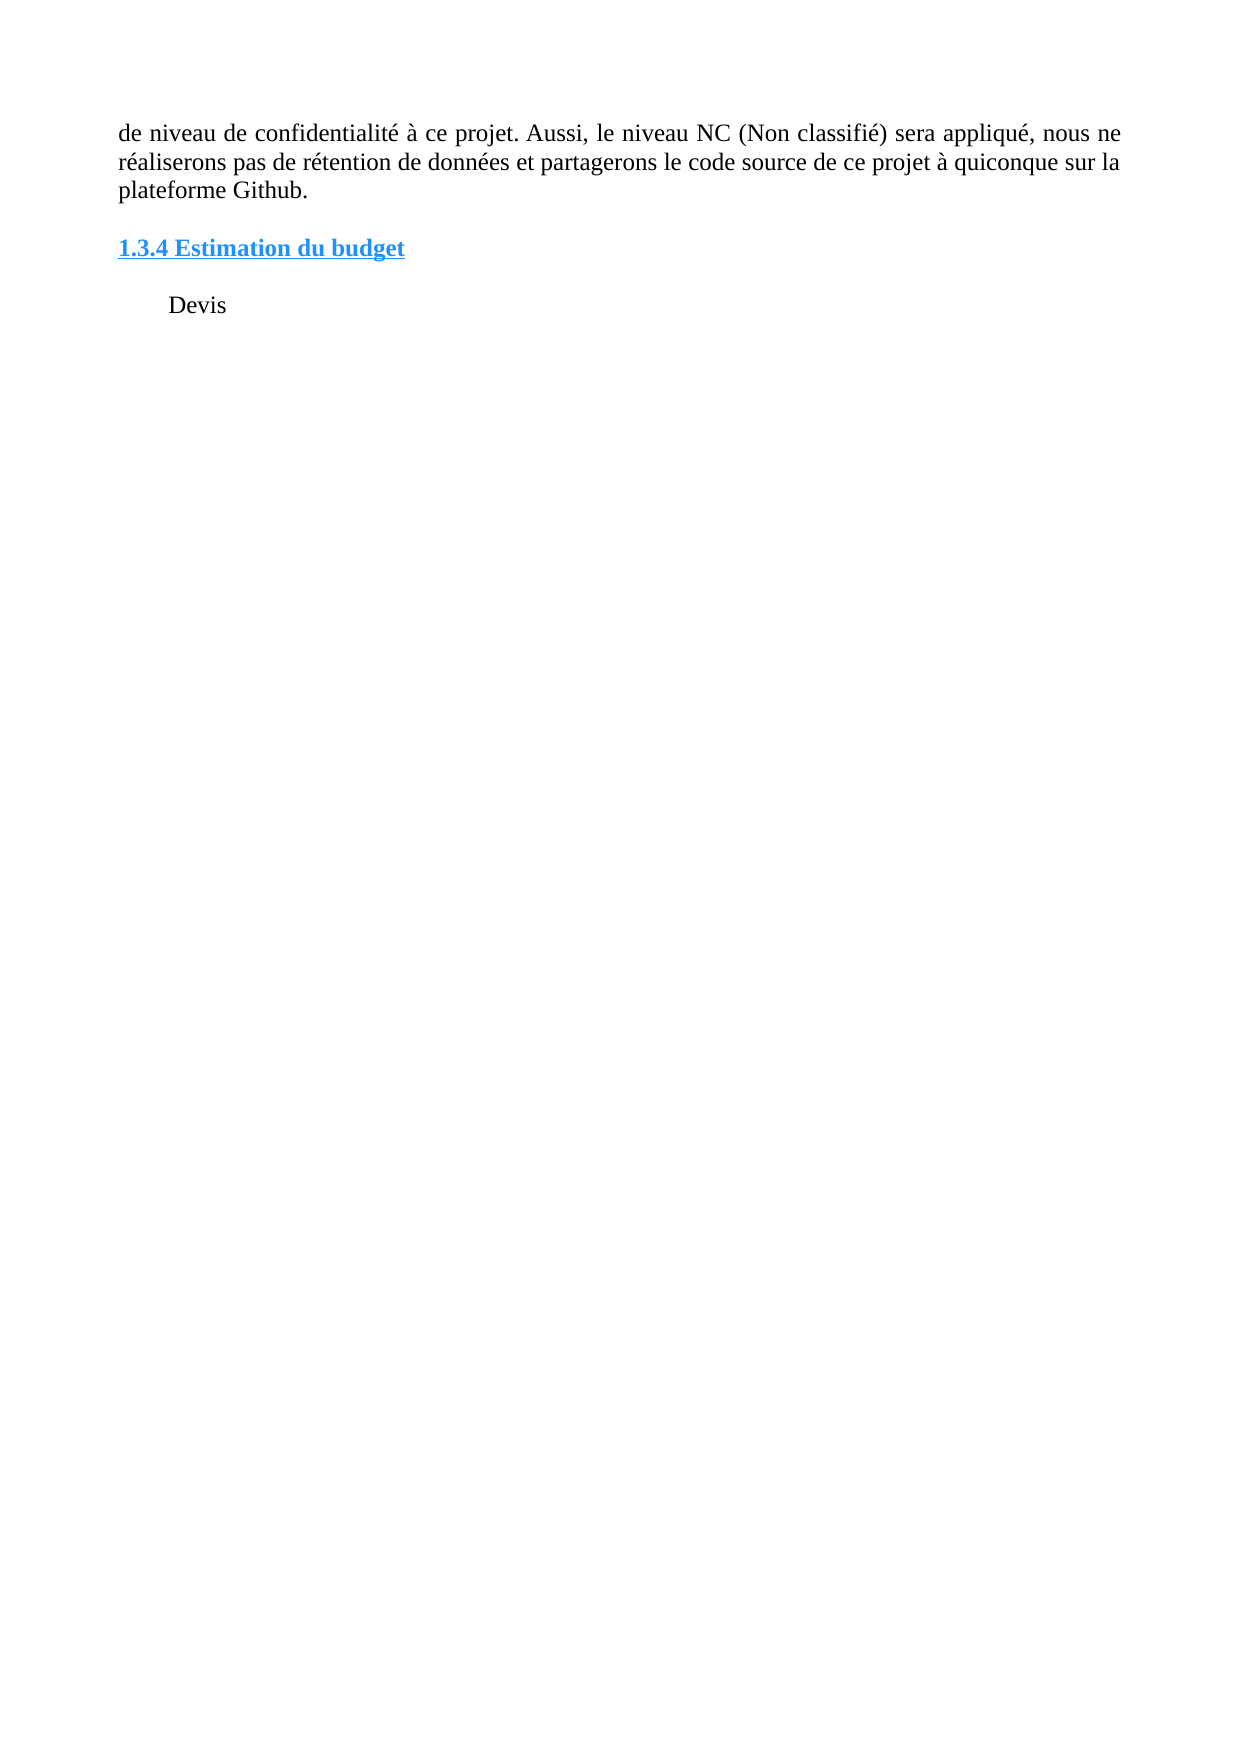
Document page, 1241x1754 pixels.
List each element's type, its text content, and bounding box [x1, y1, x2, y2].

text Devis [118, 291, 1122, 319]
text de niveau de confidentialité à ce projet. Aussi, le niveau NC (Non classifié) sera appliqué, nous ne réaliserons pas de rétention de données et partagerons le code source de ce projet à quiconque sur la plateforme Github. [118, 118, 1122, 204]
text 1.3.4 Estimation du budget [118, 233, 1122, 262]
